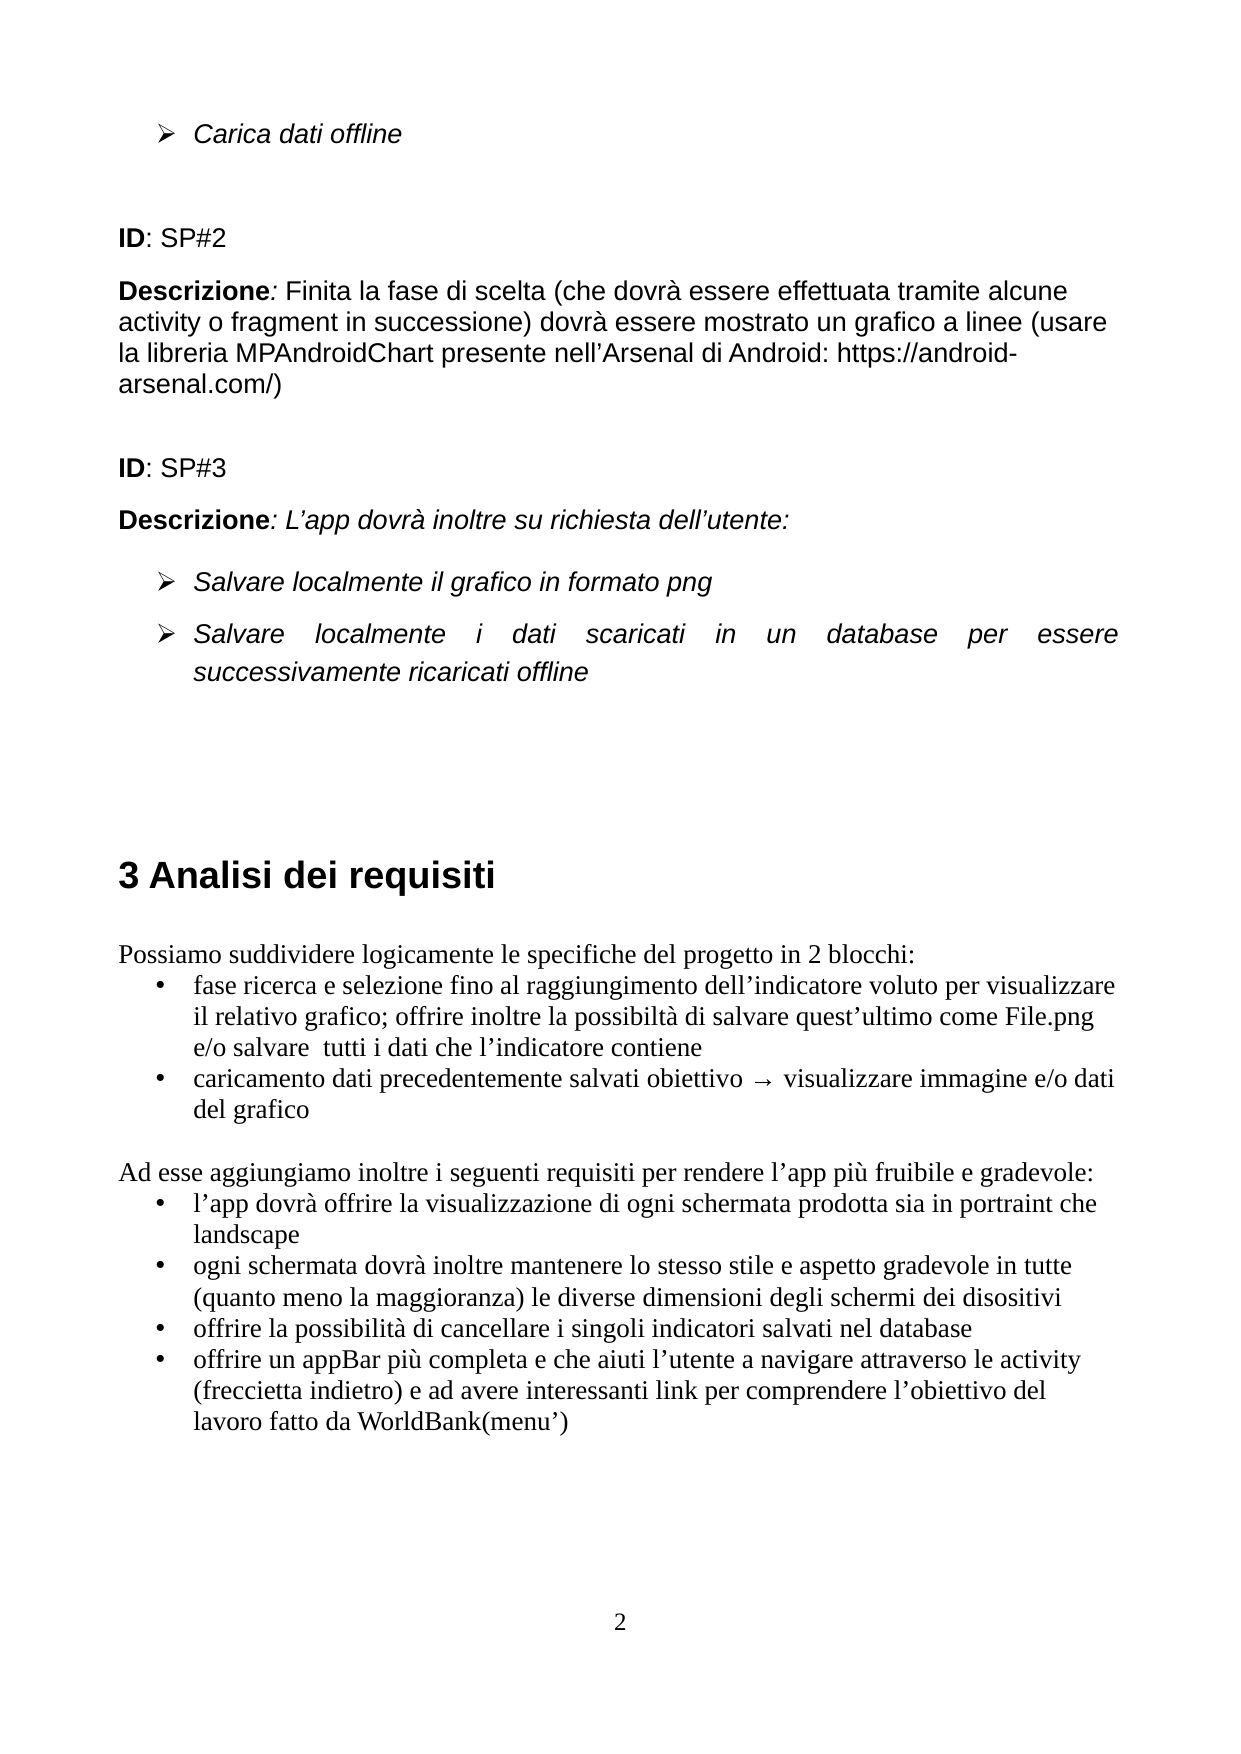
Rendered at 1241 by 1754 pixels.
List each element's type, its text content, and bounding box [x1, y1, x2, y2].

list caricamento dati precedentemente salvati obiettivo → visualizzare immagine e/o dati del grafico [156, 1062, 1122, 1125]
list l’app dovrà offrire la visualizzazione di ogni schermata prodotta sia in portraint che landscape [156, 1187, 1122, 1249]
subtitle 3 Analisi dei requisiti [118, 853, 1122, 896]
text ID: SP#2 [118, 222, 1122, 254]
text ID: SP#3 [118, 452, 1122, 483]
text Descrizione: L’app dovrà inoltre su richiesta dell’utente: [118, 504, 1122, 535]
text Ad esse aggiungiamo inoltre i seguenti requisiti per rendere l’app più fruibile e gradevole: [118, 1156, 1122, 1187]
list offrire la possibilità di cancellare i singoli indicatori salvati nel database [156, 1312, 1122, 1343]
list Salvare localmente i dati scaricati in un database per essere successivamente ricaricati offline [156, 618, 1122, 687]
list Carica dati offline [156, 118, 1122, 149]
list ogni schermata dovrà inoltre mantenere lo stesso stile e aspetto gradevole in tutte (quanto meno la maggioranza) le diverse dimensioni degli schermi dei disositivi [156, 1249, 1122, 1312]
list fase ricerca e selezione fino al raggiungimento dell’indicatore voluto per visualizzare il relativo grafico; offrire inoltre la possibiltà di salvare quest’ultimo come File.png e/o salvare tutti i dati che l’indicatore contiene [156, 969, 1122, 1062]
text Possiamo suddividere logicamente le specifiche del progetto in 2 blocchi: [118, 938, 1122, 969]
text Descrizione: Finita la fase di scelta (che dovrà essere effettuata tramite alcune activity o fragment in successione) dovrà essere mostrato un grafico a linee (usare la libreria MPAndroidChart presente nell’Arsenal di Android: https://android-arsenal.com/) [118, 274, 1122, 399]
list Salvare localmente il grafico in formato png [156, 566, 1122, 597]
list offrire un appBar più completa e che aiuti l’utente a navigare attraverso le activity (freccietta indietro) e ad avere interessanti link per comprendere l’obiettivo del lavoro fatto da WorldBank(menu’) [156, 1343, 1122, 1437]
